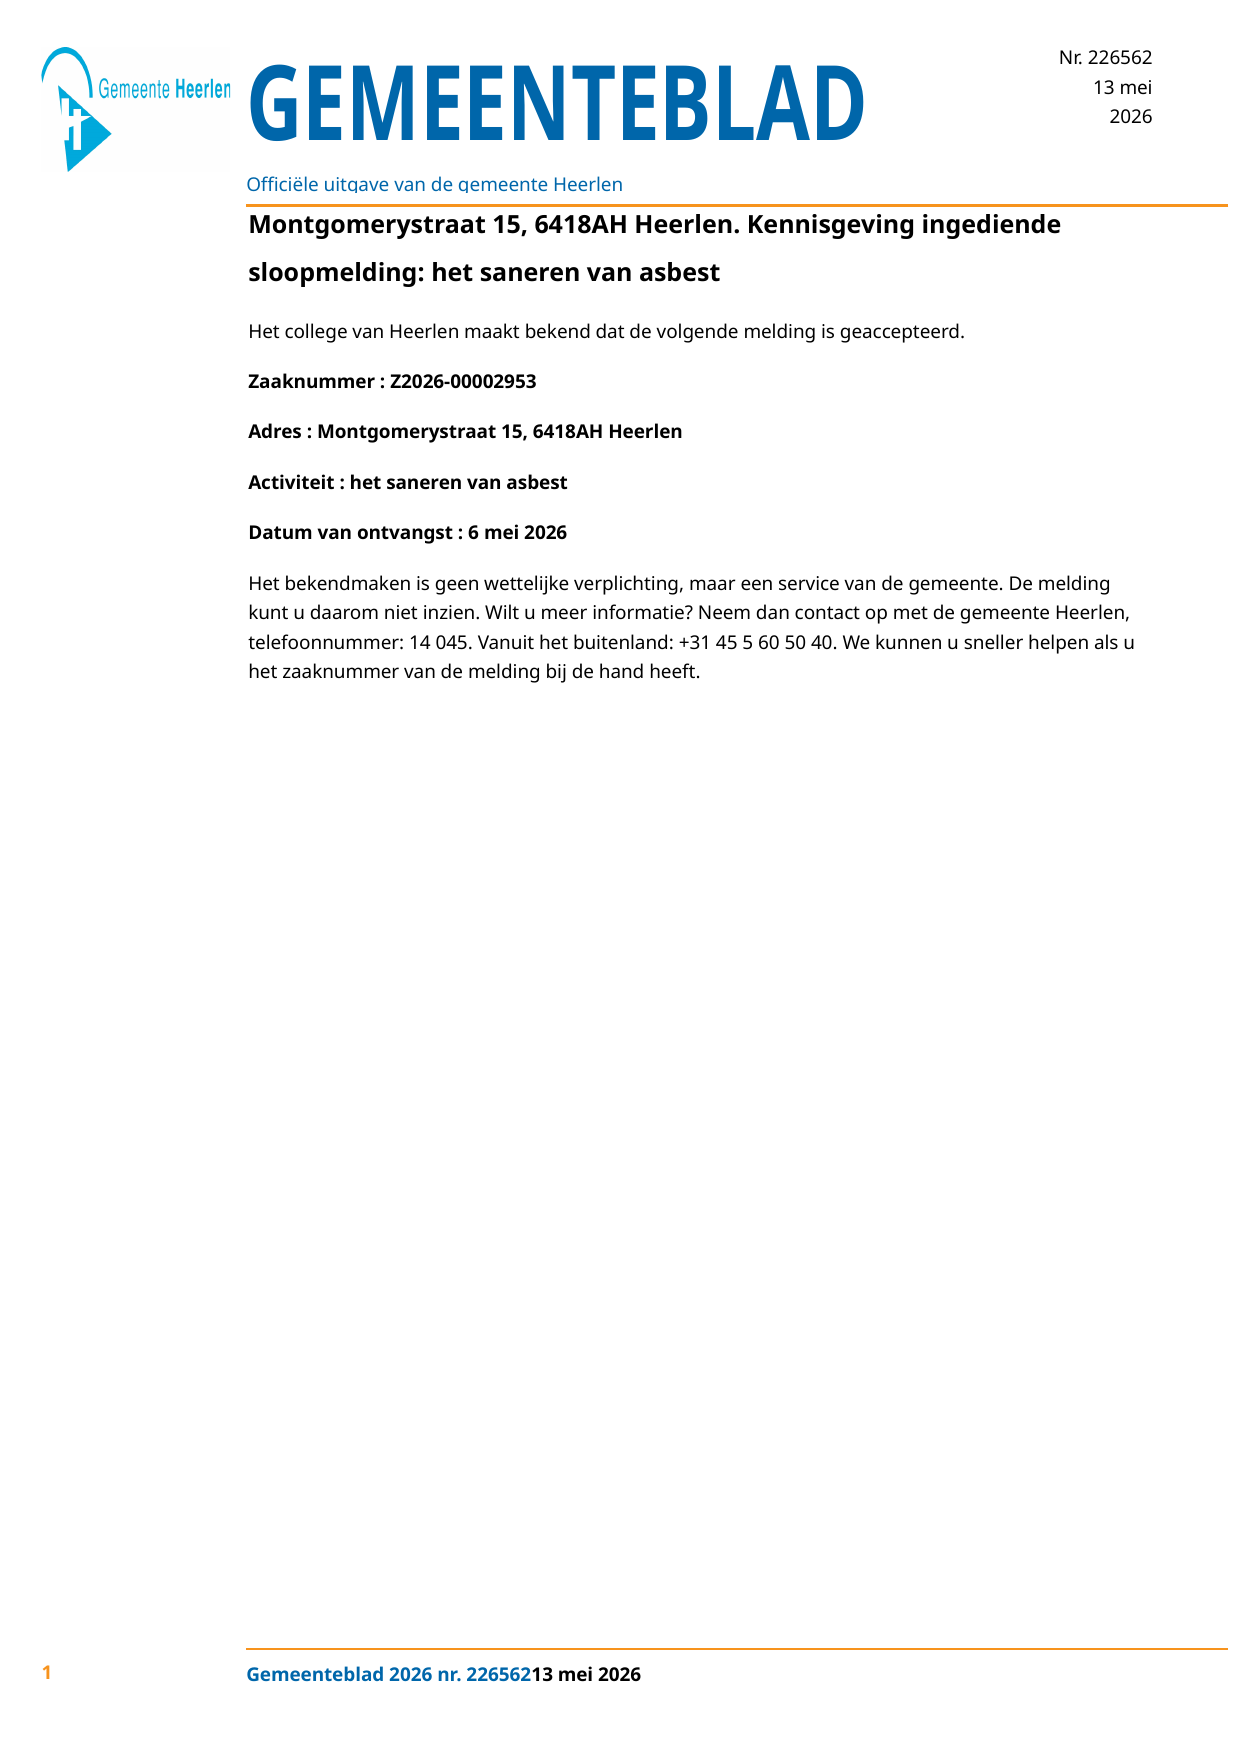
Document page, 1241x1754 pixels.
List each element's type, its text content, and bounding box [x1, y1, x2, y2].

text Datum van ontvangst : 6 mei 2026 [248, 519, 1152, 545]
text Activiteit : het saneren van asbest [248, 469, 1152, 495]
text Zaaknummer : Z2026-00002953 [248, 368, 1152, 394]
text Het bekendmaken is geen wettelijke verplichting, maar een service van de gemeente. De melding kunt u daarom niet inzien. Wilt u meer informatie? Neem dan contact op met de gemeente Heerlen, telefoonnummer: 14 045. Vanuit het buitenland: +31 45 5 60 50 40. We kunnen u sneller helpen als u het zaaknummer van de melding bij de hand heeft. [248, 570, 1152, 684]
text Montgomerystraat 15, 6418AH Heerlen. Kennisgeving ingediende sloopmelding: het saneren van asbest [248, 207, 1152, 288]
text Adres : Montgomerystraat 15, 6418AH Heerlen [248, 419, 1152, 444]
text Het college van Heerlen maakt bekend dat de volgende melding is geaccepteerd. [248, 318, 1152, 344]
picture [41, 47, 231, 172]
picture [41, 47, 59, 70]
